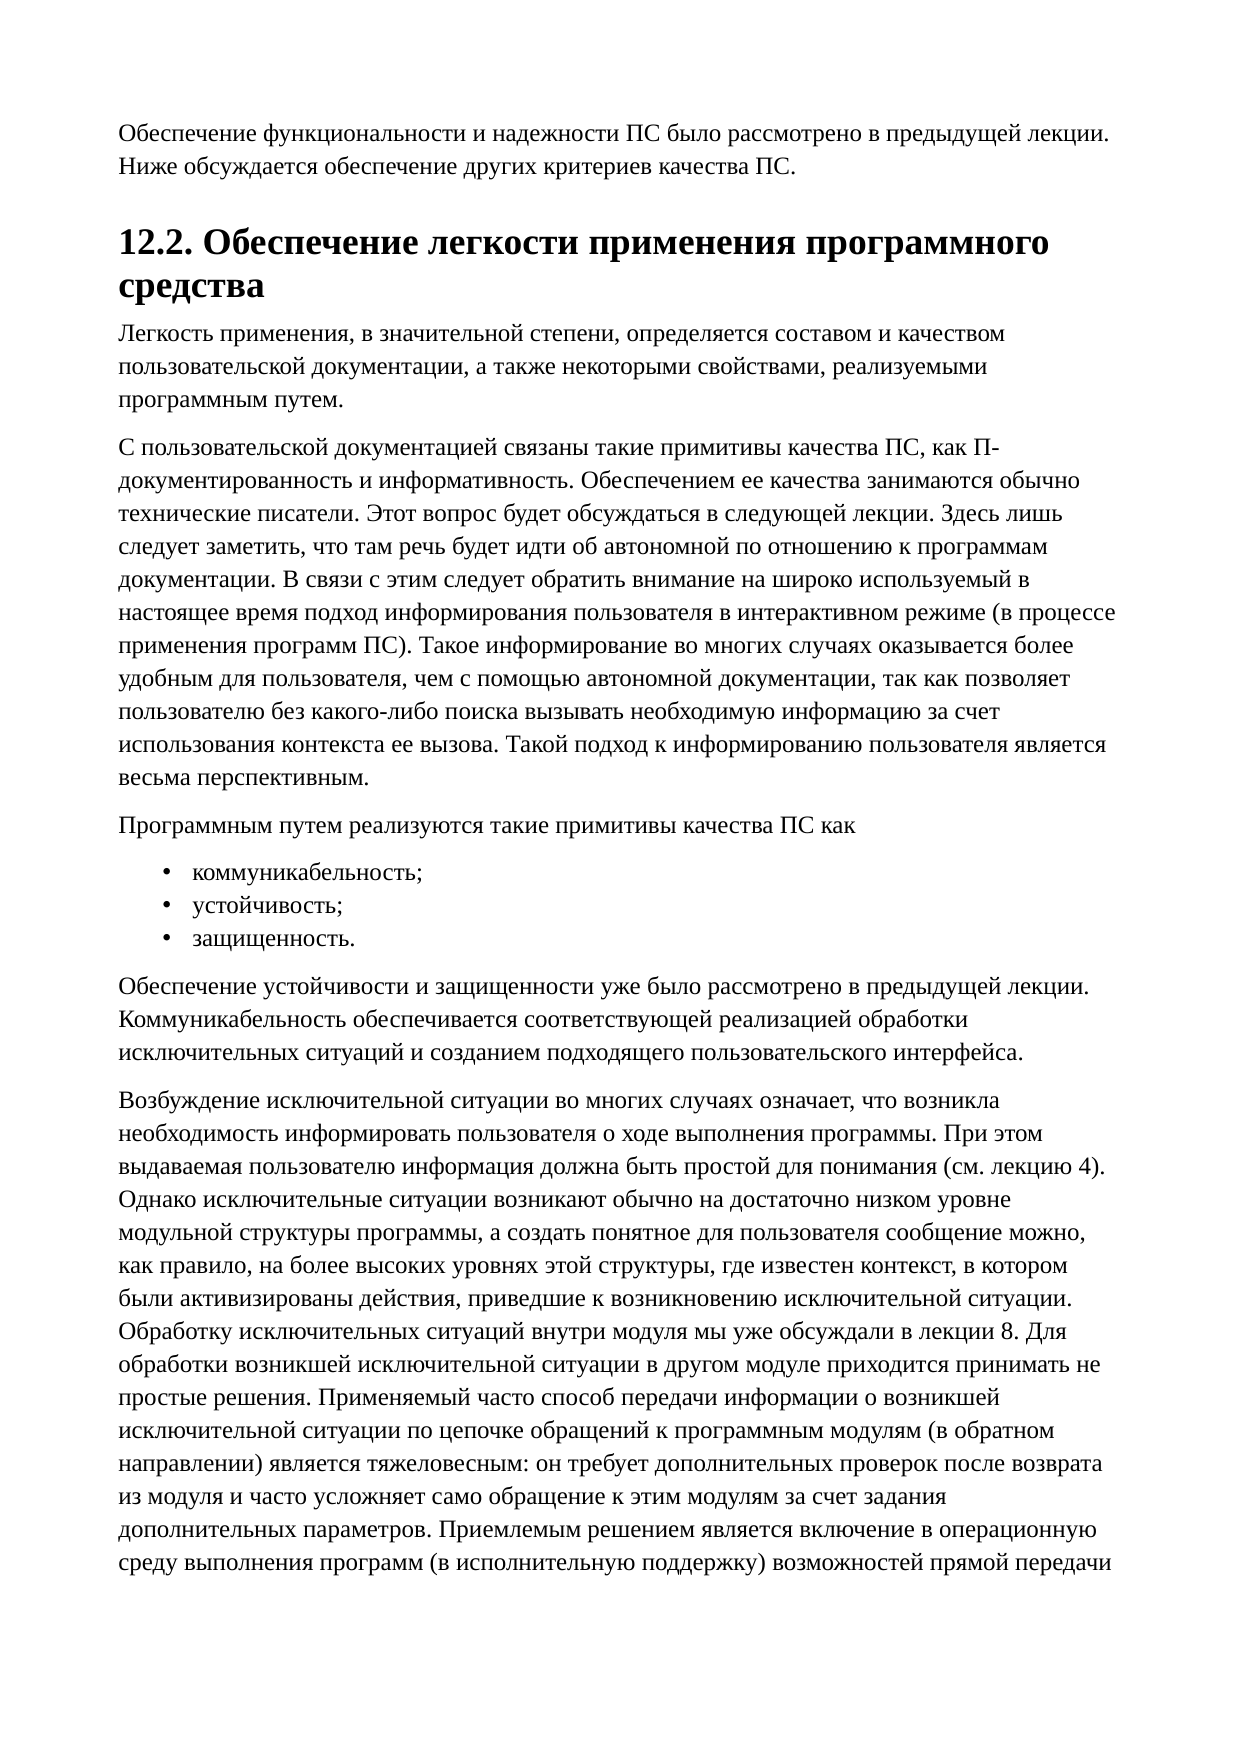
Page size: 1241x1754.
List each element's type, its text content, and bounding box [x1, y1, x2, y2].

list защищенность. [162, 923, 1122, 952]
text Обеспечение функциональности и надежности ПС было рассмотрено в предыдущей лекции. Ниже обсуждается обеспечение других критериев качества ПС. [118, 118, 1122, 180]
subtitle 12.2. Обеспечение легкости применения программного средства [118, 219, 1122, 306]
text Обеспечение устойчивости и защищенности уже было рассмотрено в предыдущей лекции. Коммуникабельность обеспечивается соответствующей реализацией обработки исключительных ситуаций и созданием подходящего пользовательского интерфейса. [118, 971, 1122, 1066]
text Возбуждение исключительной ситуации во многих случаях означает, что возникла необходимость информировать пользователя о ходе выполнения программы. При этом выдаваемая пользователю информация должна быть простой для понимания (см. лекцию 4). Однако исключительные ситуации возникают обычно на достаточно низком уровне модульной структуры программы, а создать понятное для пользователя сообщение можно, как правило, на более высоких уровнях этой структуры, где известен контекст, в котором были активизированы действия, приведшие к возникновению исключительной ситуации. Обработку исключительных ситуаций внутри модуля мы уже обсуждали в лекции 8. Для обработки возникшей исключительной ситуации в другом модуле приходится принимать не простые решения. Применяемый часто способ передачи информации о возникшей исключительной ситуации по цепочке обращений к программным модулям (в обратном направлении) является тяжеловесным: он требует дополнительных проверок после возврата из модуля и часто усложняет само обращение к этим модулям за счет задания дополнительных параметров. Приемлемым решением является включение в операционную среду выполнения программ (в исполнительную поддержку) возможностей прямой передачи [118, 1085, 1122, 1576]
text Легкость применения, в значительной степени, определяется составом и качеством пользовательской документации, а также некоторыми свойствами, реализуемыми программным путем. [118, 318, 1122, 413]
text С пользовательской документацией связаны такие примитивы качества ПС, как П-документированность и информативность. Обеспечением ее качества занимаются обычно технические писатели. Этот вопрос будет обсуждаться в следующей лекции. Здесь лишь следует заметить, что там речь будет идти об автономной по отношению к программам документации. В связи с этим следует обратить внимание на широко используемый в настоящее время подход информирования пользователя в интерактивном режиме (в процессе применения программ ПС). Такое информирование во многих случаях оказывается более удобным для пользователя, чем с помощью автономной документации, так как позволяет пользователю без какого-либо поиска вызывать необходимую информацию за счет использования контекста ее вызова. Такой подход к информированию пользователя является весьма перспективным. [118, 432, 1122, 791]
list коммуникабельность; [162, 857, 1122, 886]
list устойчивость; [162, 890, 1122, 919]
text Программным путем реализуются такие примитивы качества ПС как [118, 810, 1122, 838]
